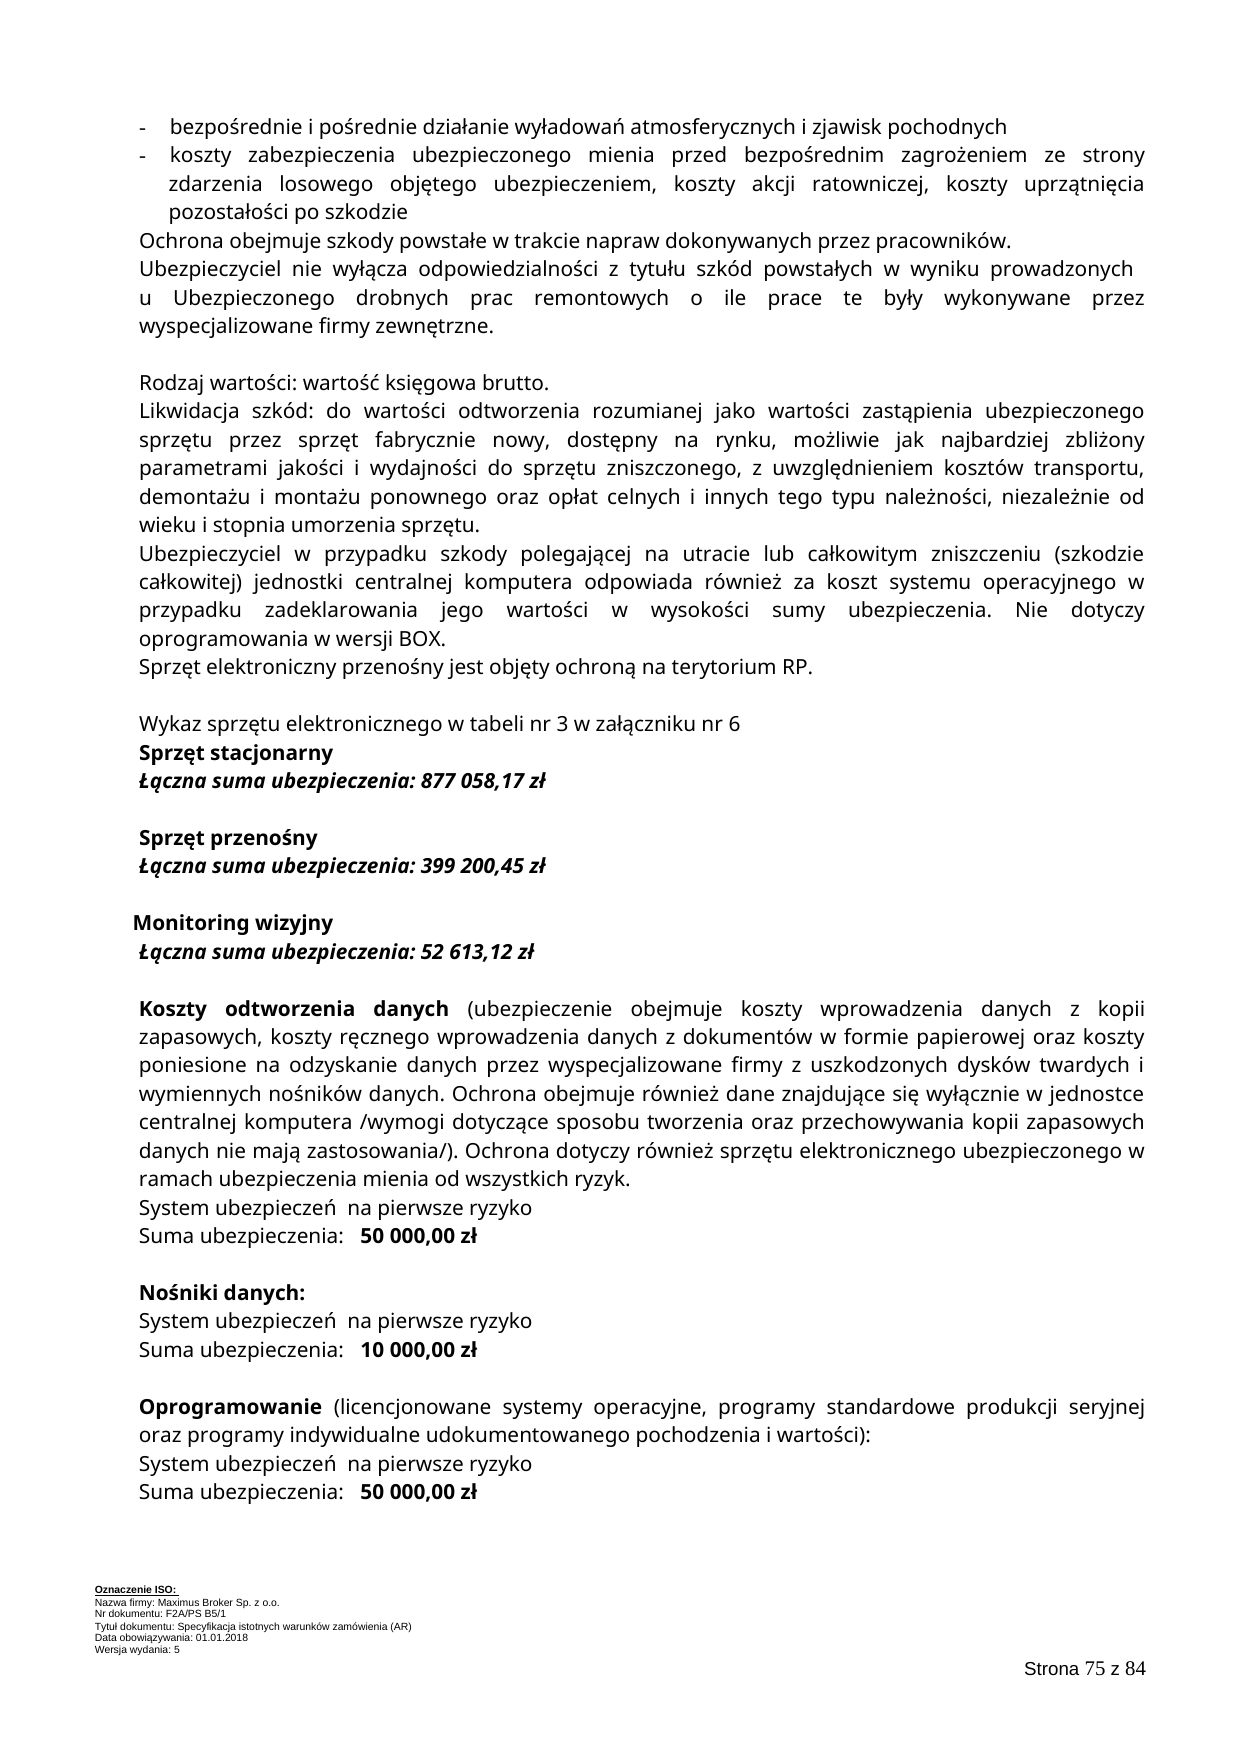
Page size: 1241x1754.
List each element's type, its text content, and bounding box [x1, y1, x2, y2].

list koszty zabezpieczenia ubezpieczonego mienia przed bezpośrednim zagrożeniem ze strony zdarzenia losowego objętego ubezpieczeniem, koszty akcji ratowniczej, koszty uprzątnięcia pozostałości po szkodzie [139, 141, 1146, 226]
text Suma ubezpieczenia: 10 000,00 zł [139, 1335, 1146, 1363]
text Wykaz sprzętu elektronicznego w tabeli nr 3 w załączniku nr 6 [139, 709, 1146, 738]
text Likwidacja szkód: do wartości odtworzenia rozumianej jako wartości zastąpienia ubezpieczonego sprzętu przez sprzęt fabrycznie nowy, dostępny na rynku, możliwie jak najbardziej zbliżony parametrami jakości i wydajności do sprzętu zniszczonego, z uwzględnieniem kosztów transportu, demontażu i montażu ponownego oraz opłat celnych i innych tego typu należności, niezależnie od wieku i stopnia umorzenia sprzętu. [139, 397, 1146, 539]
text Rodzaj wartości: wartość księgowa brutto. [139, 368, 1146, 397]
text System ubezpieczeń na pierwsze ryzyko [139, 1449, 1146, 1477]
text Łączna suma ubezpieczenia: 52 613,12 zł [139, 937, 1146, 965]
text Suma ubezpieczenia: 50 000,00 zł [139, 1221, 1146, 1250]
text Sprzęt elektroniczny przenośny jest objęty ochroną na terytorium RP. [139, 652, 1146, 681]
text System ubezpieczeń na pierwsze ryzyko [139, 1193, 1146, 1221]
text Nośniki danych: [139, 1278, 1146, 1307]
text Suma ubezpieczenia: 50 000,00 zł [139, 1477, 1146, 1506]
text Monitoring wizyjny [94, 908, 1146, 937]
text Koszty odtworzenia danych (ubezpieczenie obejmuje koszty wprowadzenia danych z kopii zapasowych, koszty ręcznego wprowadzenia danych z dokumentów w formie papierowej oraz koszty poniesione na odzyskanie danych przez wyspecjalizowane firmy z uszkodzonych dysków twardych i wymiennych nośników danych. Ochrona obejmuje również dane znajdujące się wyłącznie w jednostce centralnej komputera /wymogi dotyczące sposobu tworzenia oraz przechowywania kopii zapasowych danych nie mają zastosowania/). Ochrona dotyczy również sprzętu elektronicznego ubezpieczonego w ramach ubezpieczenia mienia od wszystkich ryzyk. [139, 994, 1146, 1193]
list bezpośrednie i pośrednie działanie wyładowań atmosferycznych i zjawisk pochodnych [139, 112, 1146, 141]
text Oprogramowanie (licencjonowane systemy operacyjne, programy standardowe produkcji seryjnej oraz programy indywidualne udokumentowanego pochodzenia i wartości): [139, 1392, 1146, 1449]
text Łączna suma ubezpieczenia: 399 200,45 zł [139, 852, 1146, 880]
list Ubezpieczyciel nie wyłącza odpowiedzialności z tytułu szkód powstałych w wyniku prowadzonych u Ubezpieczonego drobnych prac remontowych o ile prace te były wykonywane przez wyspecjalizowane firmy zewnętrzne. [139, 254, 1146, 340]
text Ochrona obejmuje szkody powstałe w trakcie napraw dokonywanych przez pracowników. [139, 226, 1146, 254]
text Sprzęt przenośny [139, 823, 1146, 852]
text Sprzęt stacjonarny [139, 738, 1146, 766]
text Ubezpieczyciel w przypadku szkody polegającej na utracie lub całkowitym zniszczeniu (szkodzie całkowitej) jednostki centralnej komputera odpowiada również za koszt systemu operacyjnego w przypadku zadeklarowania jego wartości w wysokości sumy ubezpieczenia. Nie dotyczy oprogramowania w wersji BOX. [139, 539, 1146, 652]
text Łączna suma ubezpieczenia: 877 058,17 zł [139, 766, 1146, 795]
text System ubezpieczeń na pierwsze ryzyko [139, 1307, 1146, 1335]
